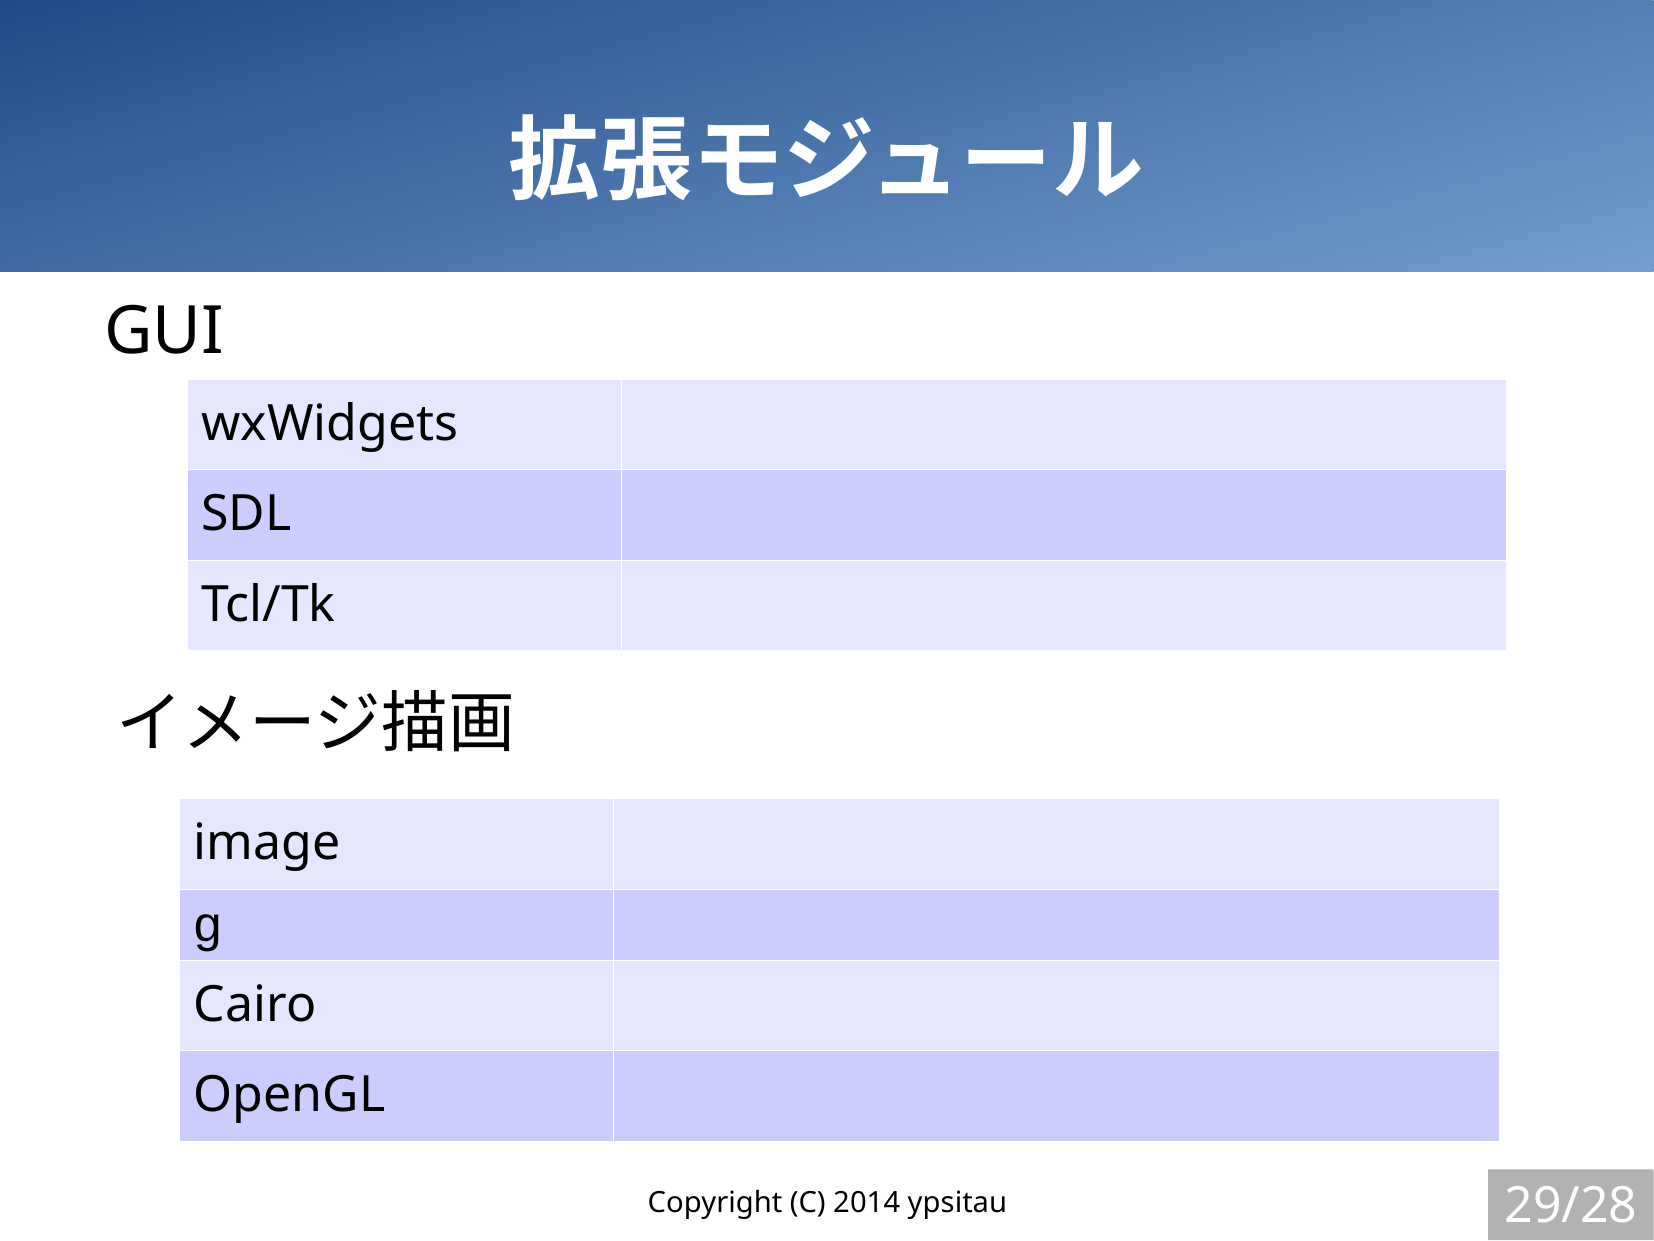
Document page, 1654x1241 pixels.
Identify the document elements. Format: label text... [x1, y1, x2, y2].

text_box GUI [89, 274, 229, 379]
table_cell Tcl/Tk [188, 561, 621, 650]
table_cell [614, 1051, 1499, 1141]
table_cell SDL [188, 470, 621, 560]
table_cell [622, 561, 1506, 650]
table_header [614, 799, 1499, 889]
table_header wxWidgets [188, 380, 621, 469]
title 拡張モジュール [82, 49, 1571, 257]
table_cell [614, 890, 1499, 960]
table_cell [622, 470, 1506, 560]
table_cell Cairo [180, 961, 613, 1050]
table_header [622, 380, 1506, 469]
text_box イメージ描画 [101, 661, 532, 777]
table_cell [614, 961, 1499, 1050]
table_header image [180, 799, 613, 889]
table_cell g [180, 890, 613, 960]
table_cell OpenGL [180, 1051, 613, 1141]
